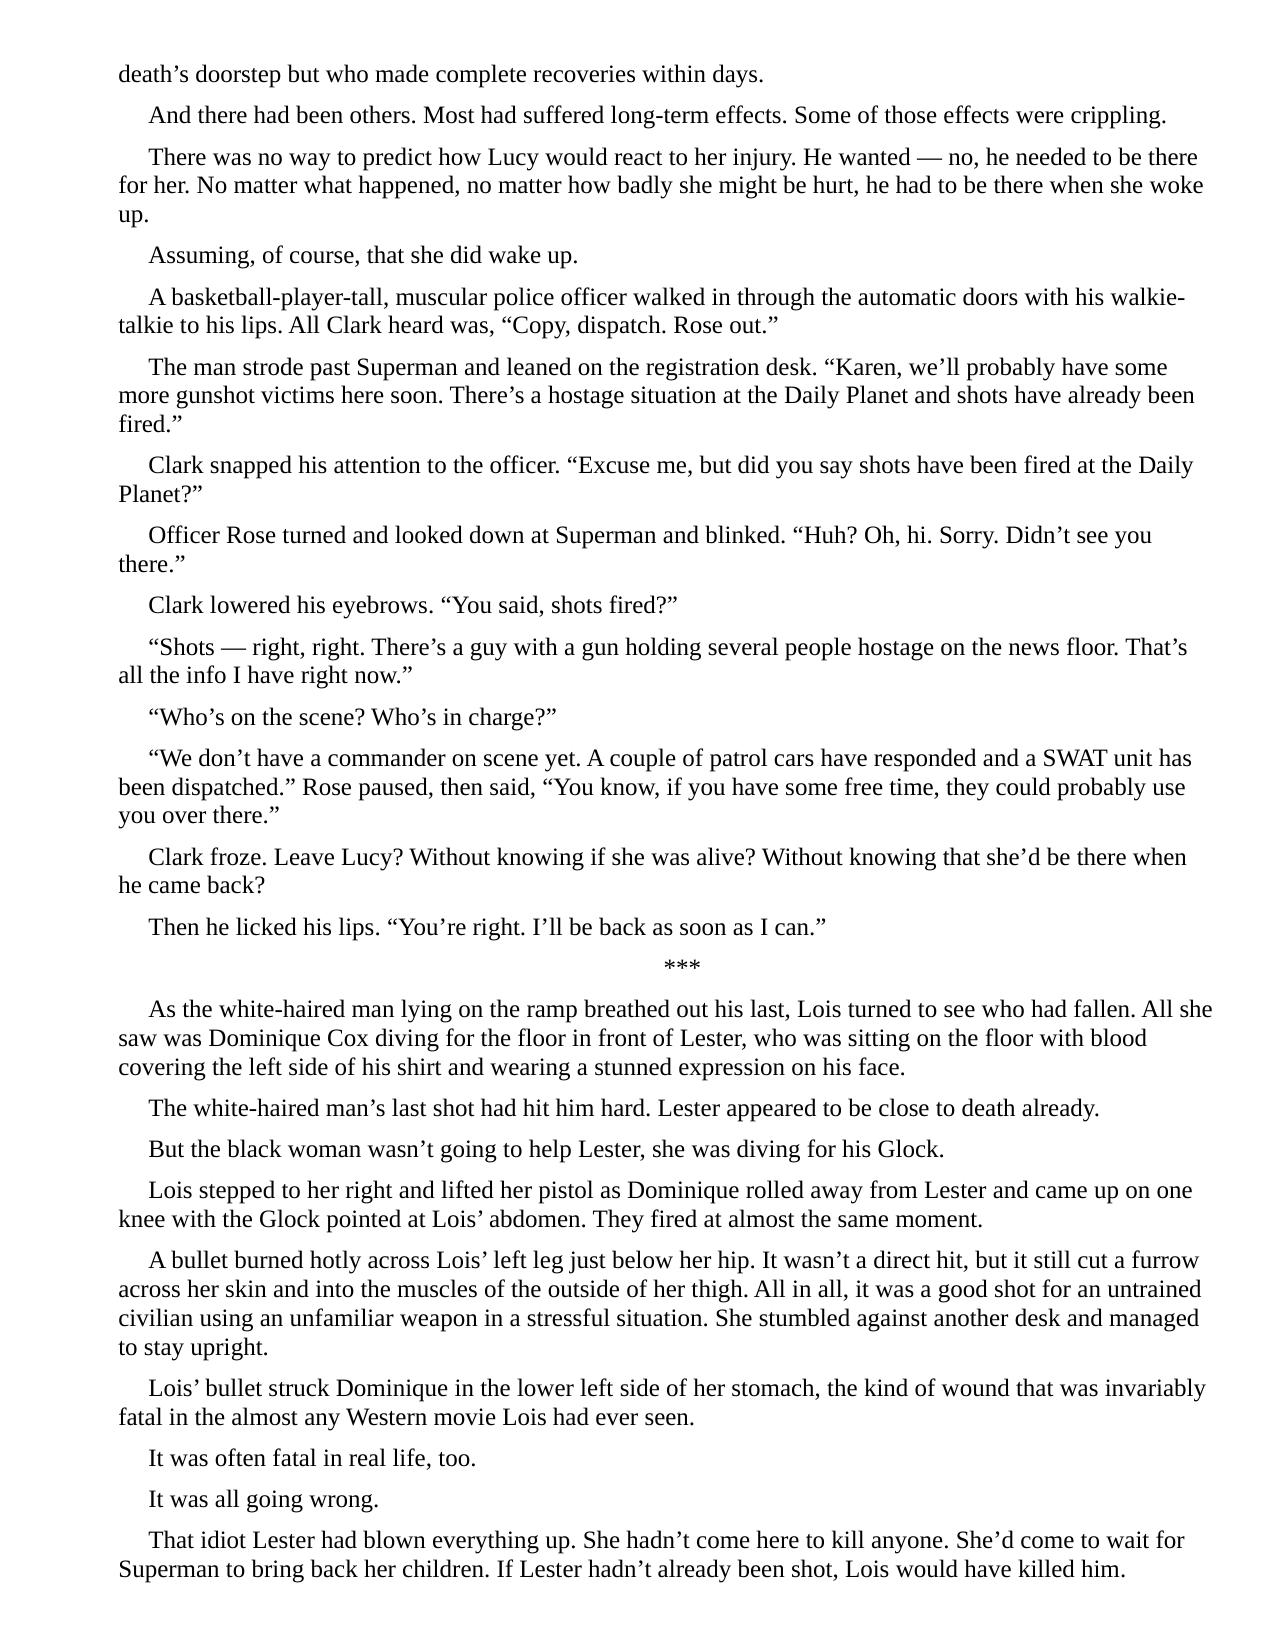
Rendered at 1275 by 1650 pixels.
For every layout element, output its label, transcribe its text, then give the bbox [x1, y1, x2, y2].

text The white-haired man’s last shot had hit him hard. Lester appeared to be close to death already. [118, 1093, 1216, 1122]
text Clark snapped his attention to the officer. “Excuse me, but did you say shots have been fired at the Daily Planet?” [118, 450, 1216, 508]
text Lois’ bullet struck Dominique in the lower left side of her stomach, the kind of wound that was invariably fatal in the almost any Western movie Lois had ever seen. [118, 1373, 1216, 1430]
text death’s doorstep but who made complete recoveries within days. [118, 59, 1216, 88]
text “We don’t have a commander on scene yet. A couple of patrol cars have responded and a SWAT unit has been dispatched.” Rose paused, then said, “You know, if you have some free time, they could probably use you over there.” [118, 743, 1216, 829]
text Lois stepped to her right and lifted her pistol as Dominique rolled away from Lester and came up on one knee with the Glock pointed at Lois’ abdomen. They fired at almost the same moment. [118, 1175, 1216, 1233]
text As the white-haired man lying on the ramp breathed out his last, Lois turned to see who had fallen. All she saw was Dominique Cox diving for the floor in front of Lester, who was sitting on the floor with blood covering the left side of his shirt and wearing a stunned expression on his face. [118, 994, 1216, 1080]
text *** [118, 953, 1216, 982]
text Then he licked his lips. “You’re right. I’ll be back as soon as I can.” [118, 912, 1216, 940]
text There was no way to predict how Lucy would react to her injury. He wanted — no, he needed to be there for her. No matter what happened, no matter how badly she might be hurt, he had to be there when she woke up. [118, 142, 1216, 228]
text And there had been others. Most had suffered long-term effects. Some of those effects were crippling. [118, 100, 1216, 129]
text A bullet burned hotly across Lois’ left leg just below her hip. It wasn’t a direct hit, but it still cut a furrow across her skin and into the muscles of the outside of her thigh. All in all, it was a good shot for an untrained civilian using an unfamiliar weapon in a stressful situation. She stumbled against another desk and managed to stay upright. [118, 1245, 1216, 1360]
text But the black woman wasn’t going to help Lester, she was diving for his Glock. [118, 1134, 1216, 1163]
text It was all going wrong. [118, 1484, 1216, 1513]
text A basketball-player-tall, muscular police officer walked in through the automatic doors with his walkie-talkie to his lips. All Clark heard was, “Copy, dispatch. Rose out.” [118, 282, 1216, 339]
text It was often fatal in real life, too. [118, 1443, 1216, 1472]
text The man strode past Superman and leaned on the registration desk. “Karen, we’ll probably have some more gunshot victims here soon. There’s a hostage situation at the Daily Planet and shots have already been fired.” [118, 352, 1216, 438]
text Assuming, of course, that she did wake up. [118, 240, 1216, 269]
text “Who’s on the scene? Who’s in charge?” [118, 702, 1216, 730]
text Officer Rose turned and looked down at Superman and blinked. “Huh? Oh, hi. Sorry. Didn’t see you there.” [118, 520, 1216, 578]
text Clark froze. Leave Lucy? Without knowing if she was alive? Without knowing that she’d be there when he came back? [118, 842, 1216, 899]
text Clark lowered his eyebrows. “You said, shots fired?” [118, 590, 1216, 619]
text “Shots — right, right. There’s a guy with a gun holding several people hostage on the news floor. That’s all the info I have right now.” [118, 632, 1216, 689]
text That idiot Lester had blown everything up. She hadn’t come here to kill anyone. She’d come to wait for Superman to bring back her children. If Lester hadn’t already been shot, Lois would have killed him. [118, 1525, 1216, 1583]
